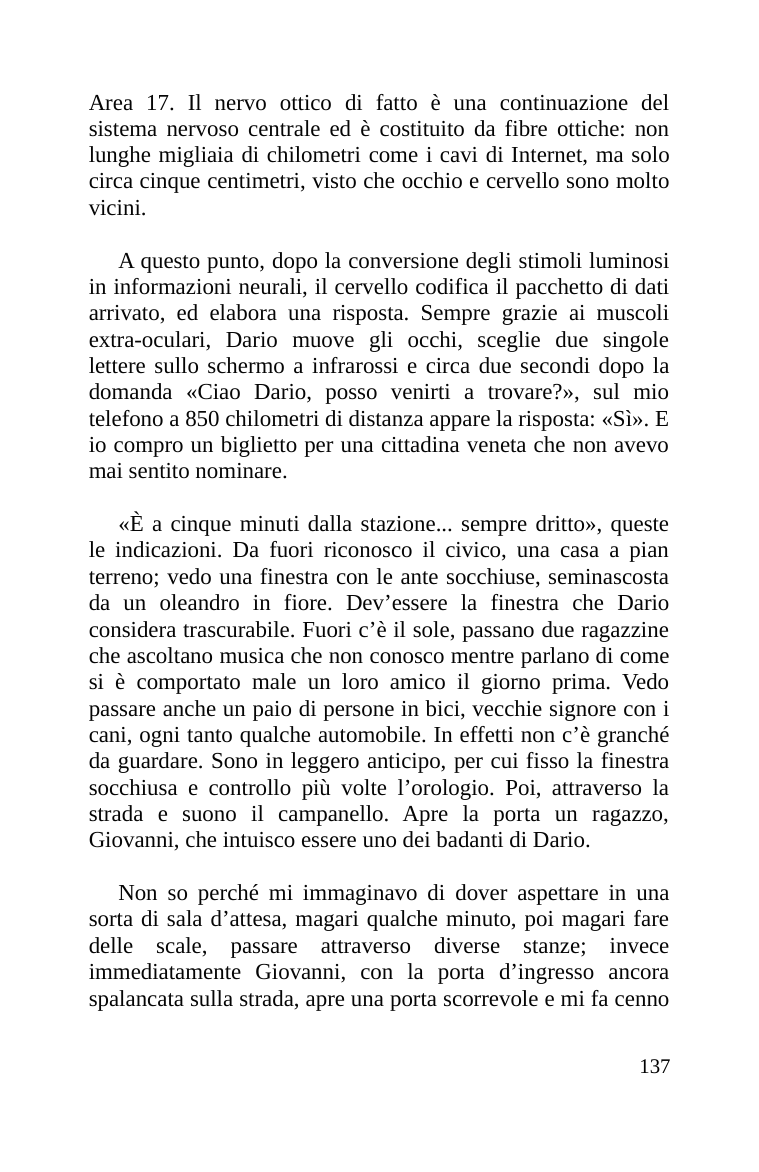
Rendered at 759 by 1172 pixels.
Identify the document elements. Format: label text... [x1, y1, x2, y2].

text A questo punto, dopo la conversione degli stimoli luminosi in informazioni neurali, il cervello codifica il pacchetto di dati arrivato, ed elabora una risposta. Sempre grazie ai muscoli extra-oculari, Dario muove gli occhi, sceglie due singole lettere sullo schermo a infrarossi e circa due secondi dopo la domanda «Ciao Dario, posso venirti a trovare?», sul mio telefono a 850 chilometri di distanza appare la risposta: «Sì». E io compro un biglietto per una cittadina veneta che non avevo mai sentito nominare. [88, 247, 670, 484]
text Area 17. Il nervo ottico di fatto è una continuazione del sistema nervoso centrale ed è costituito da fibre ottiche: non lunghe migliaia di chilometri come i cavi di Internet, ma solo circa cinque centimetri, visto che occhio e cervello sono molto vicini. [88, 88, 670, 220]
text «È a cinque minuti dalla stazione... sempre dritto», queste le indicazioni. Da fuori riconosco il civico, una casa a pian terreno; vedo una finestra con le ante socchiuse, seminascosta da un oleandro in fiore. Dev’essere la finestra che Dario considera trascurabile. Fuori c’è il sole, passano due ragazzine che ascoltano musica che non conosco mentre parlano di come si è comportato male un loro amico il giorno prima. Vedo passare anche un paio di persone in bici, vecchie signore con i cani, ogni tanto qualche automobile. In effetti non c’è granché da guardare. Sono in leggero anticipo, per cui fisso la finestra socchiusa e controllo più volte l’orologio. Poi, attraverso la strada e suono il campanello. Apre la porta un ragazzo, Giovanni, che intuisco essere uno dei badanti di Dario. [88, 510, 670, 853]
text Non so perché mi immaginavo di dover aspettare in una sorta di sala d’attesa, magari qualche minuto, poi magari fare delle scale, passare attraverso diverse stanze; invece immediatamente Giovanni, con la porta d’ingresso ancora spalancata sulla strada, apre una porta scorrevole e mi fa cenno [88, 879, 670, 1011]
